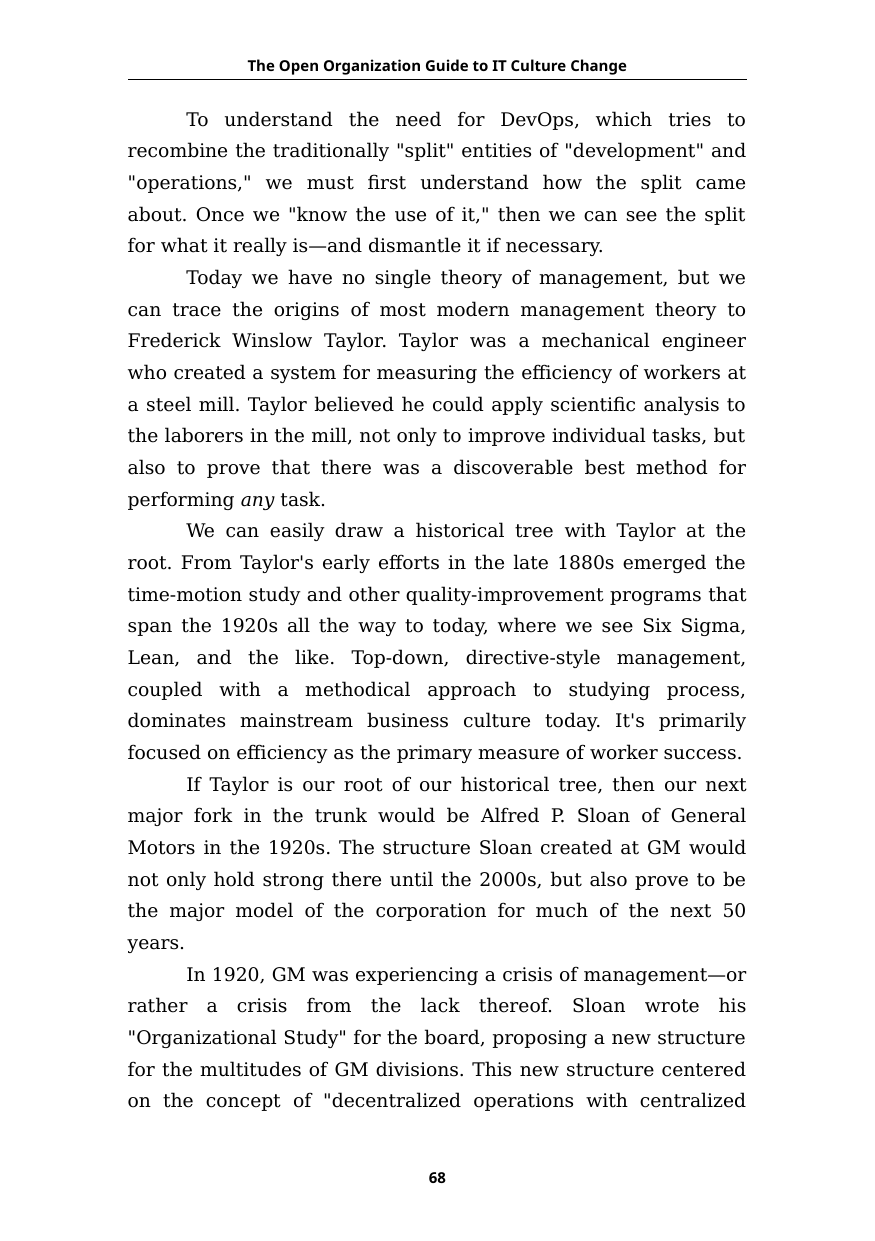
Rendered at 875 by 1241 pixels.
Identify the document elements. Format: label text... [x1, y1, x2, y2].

text Today we have no single theory of management, but we can trace the origins of most modern management theory to Frederick Winslow Taylor. Taylor was a mechanical engineer who created a system for measuring the efficiency of workers at a steel mill. Taylor believed he could apply scientific analysis to the laborers in the mill, not only to improve individual tasks, but also to prove that there was a discoverable best method for performing any task. [127, 267, 747, 511]
text If Taylor is our root of our historical tree, then our next major fork in the trunk would be Alfred P. Sloan of General Motors in the 1920s. The structure Sloan created at GM would not only hold strong there until the 2000s, but also prove to be the major model of the corporation for much of the next 50 years. [127, 774, 747, 954]
text To understand the need for DevOps, which tries to recombine the traditionally "split" entities of "development" and "operations," we must first understand how the split came about. Once we "know the use of it," then we can see the split for what it really is—and dismantle it if necessary. [127, 109, 747, 257]
text In 1920, GM was experiencing a crisis of management—or rather a crisis from the lack thereof. Sloan wrote his "Organizational Study" for the board, proposing a new structure for the multitudes of GM divisions. This new structure centered on the concept of "decentralized operations with centralized [127, 964, 747, 1112]
text We can easily draw a historical tree with Taylor at the root. From Taylor's early efforts in the late 1880s emerged the time-motion study and other quality-improvement programs that span the 1920s all the way to today, where we see Six Sigma, Lean, and the like. Top-down, directive-style management, coupled with a methodical approach to studying process, dominates mainstream business culture today. It's primarily focused on efficiency as the primary measure of worker success. [127, 520, 747, 764]
